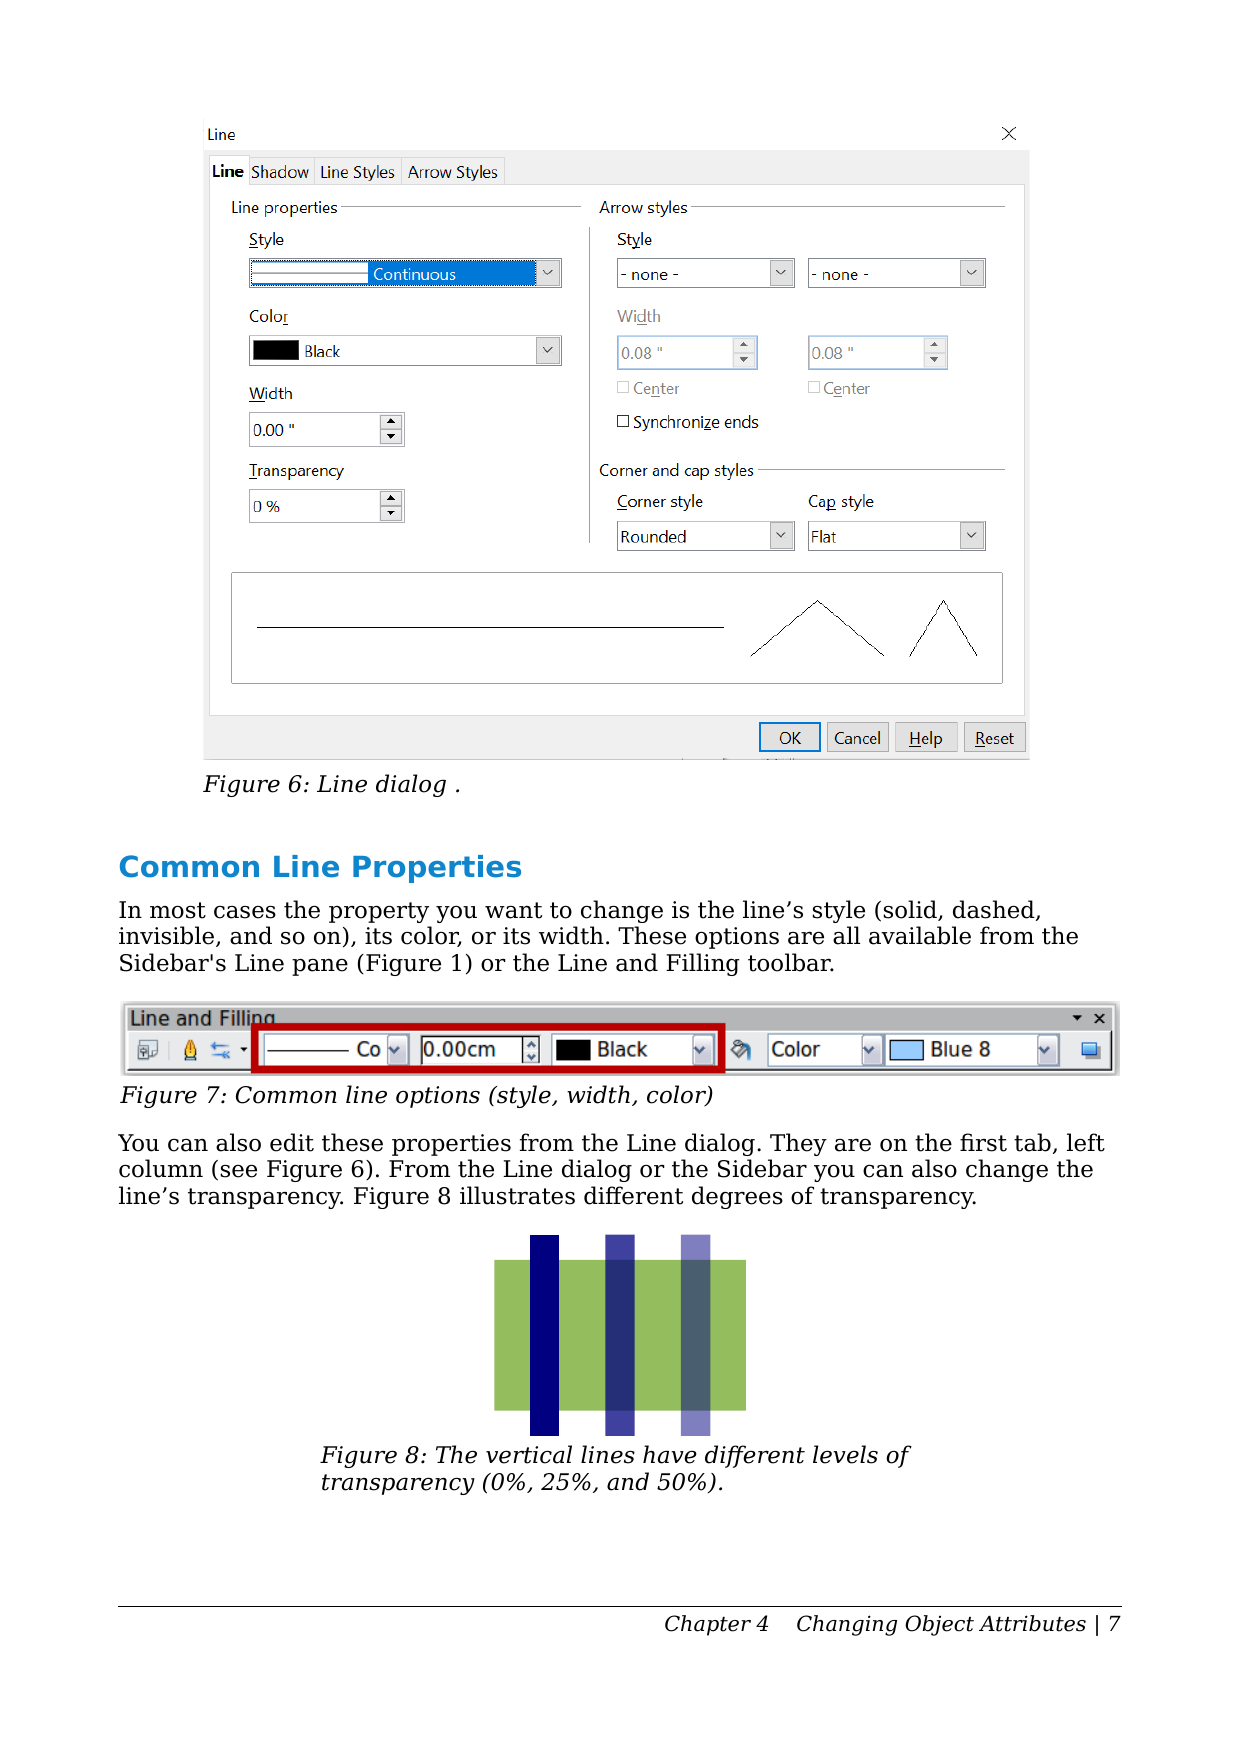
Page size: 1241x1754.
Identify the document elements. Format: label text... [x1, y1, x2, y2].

text You can also edit these properties from the Line dialog. They are on the first tab, left column (see Figure 6). From the Line dialog or the Sidebar you can also change the line’s transparency. Figure 8 illustrates different degrees of transparency. [118, 1130, 1122, 1210]
picture [120, 1001, 1120, 1076]
text In most cases the property you want to change is the line’s style (solid, dashed, invisible, and so on), its color, or its width. These options are all available from the Sidebar's Line pane (Figure 1) or the Line and Filling toolbar. [118, 897, 1122, 977]
text Figure 6: Line dialog . [203, 771, 1037, 798]
subtitle Common Line Properties [118, 850, 1122, 884]
picture [203, 118, 1030, 760]
text Figure 7: Common line options (style, width, color) [120, 1082, 1120, 1109]
text Figure 8: The vertical lines have different levels of transparency (0%, 25%, and 50%). [321, 1442, 920, 1496]
